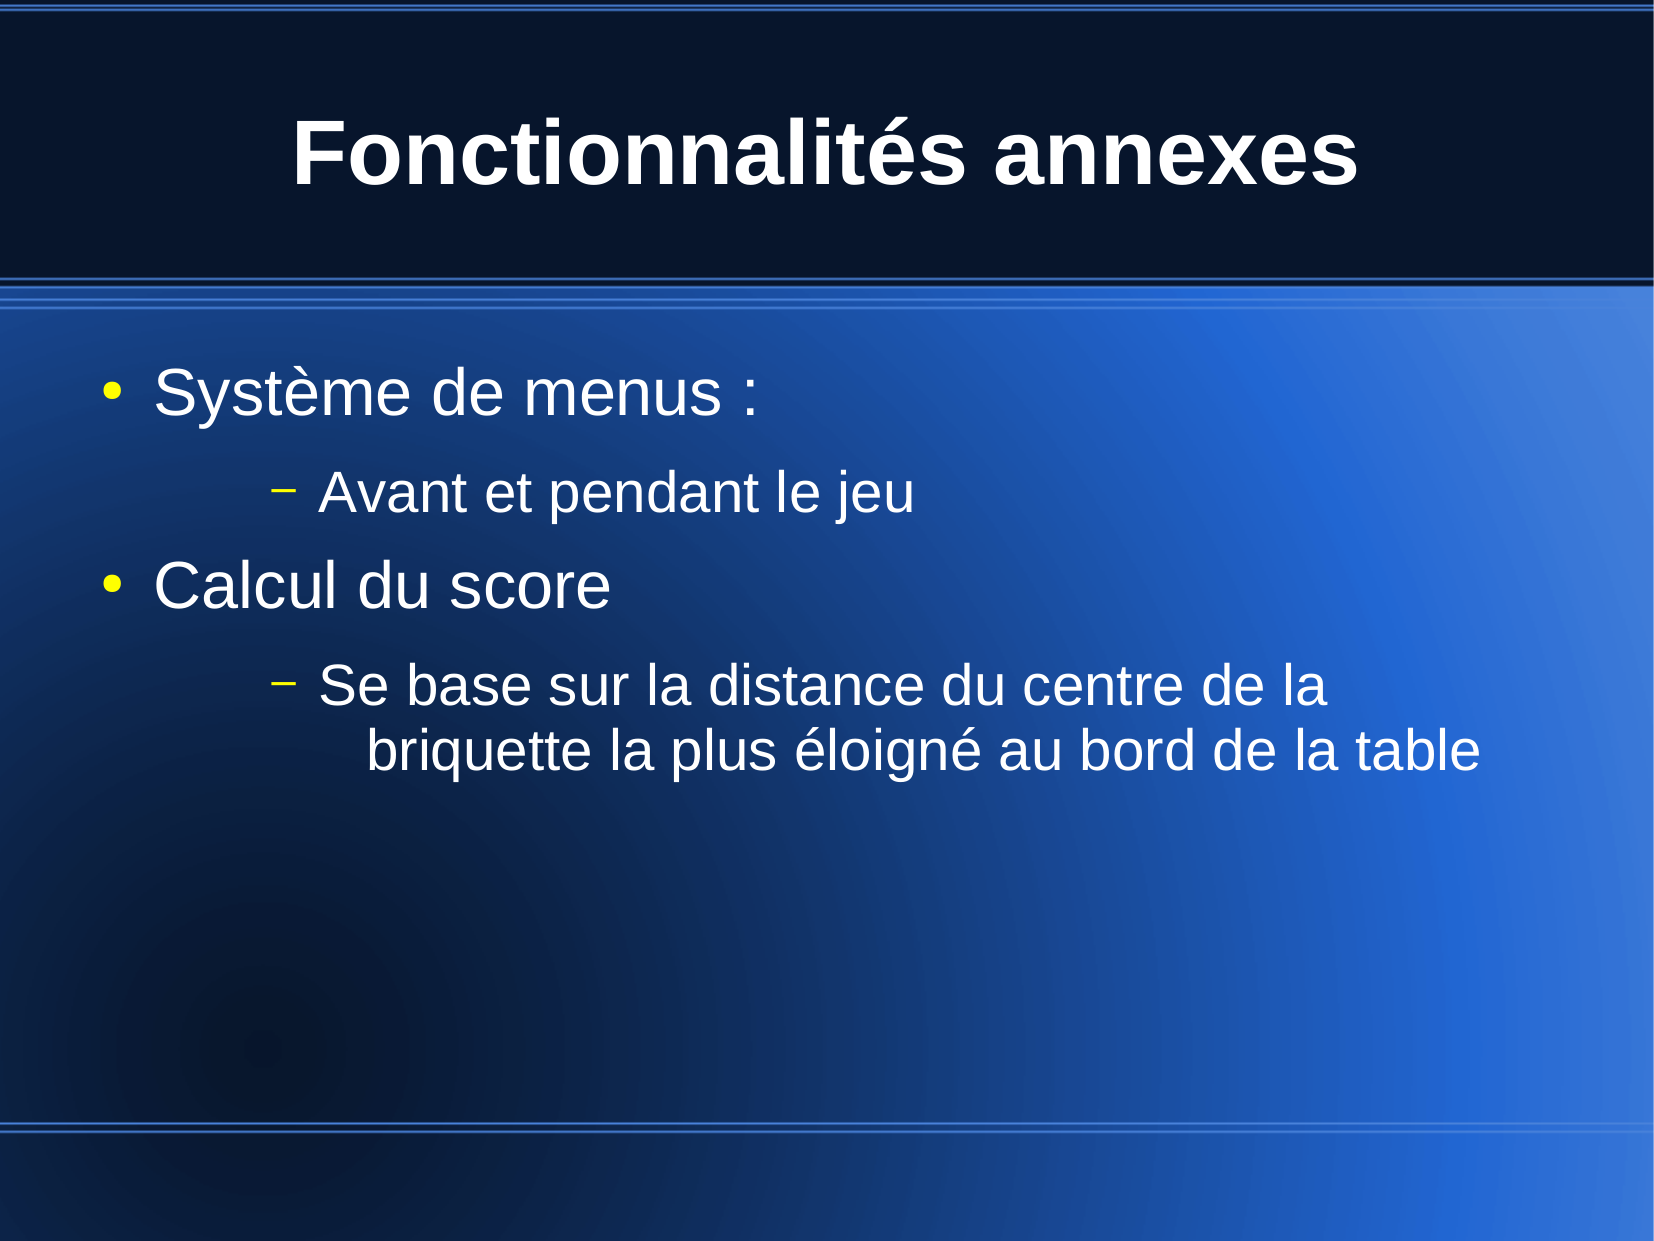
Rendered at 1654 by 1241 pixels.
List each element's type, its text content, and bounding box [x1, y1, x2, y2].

list Système de menus : Avant et pendant le jeu Calcul du score Se base sur la distance du centre de la briquette la plus éloigné au bord de la table [82, 355, 1571, 1174]
picture [0, 0, 1654, 1241]
title Fonctionnalités annexes [82, 49, 1571, 257]
